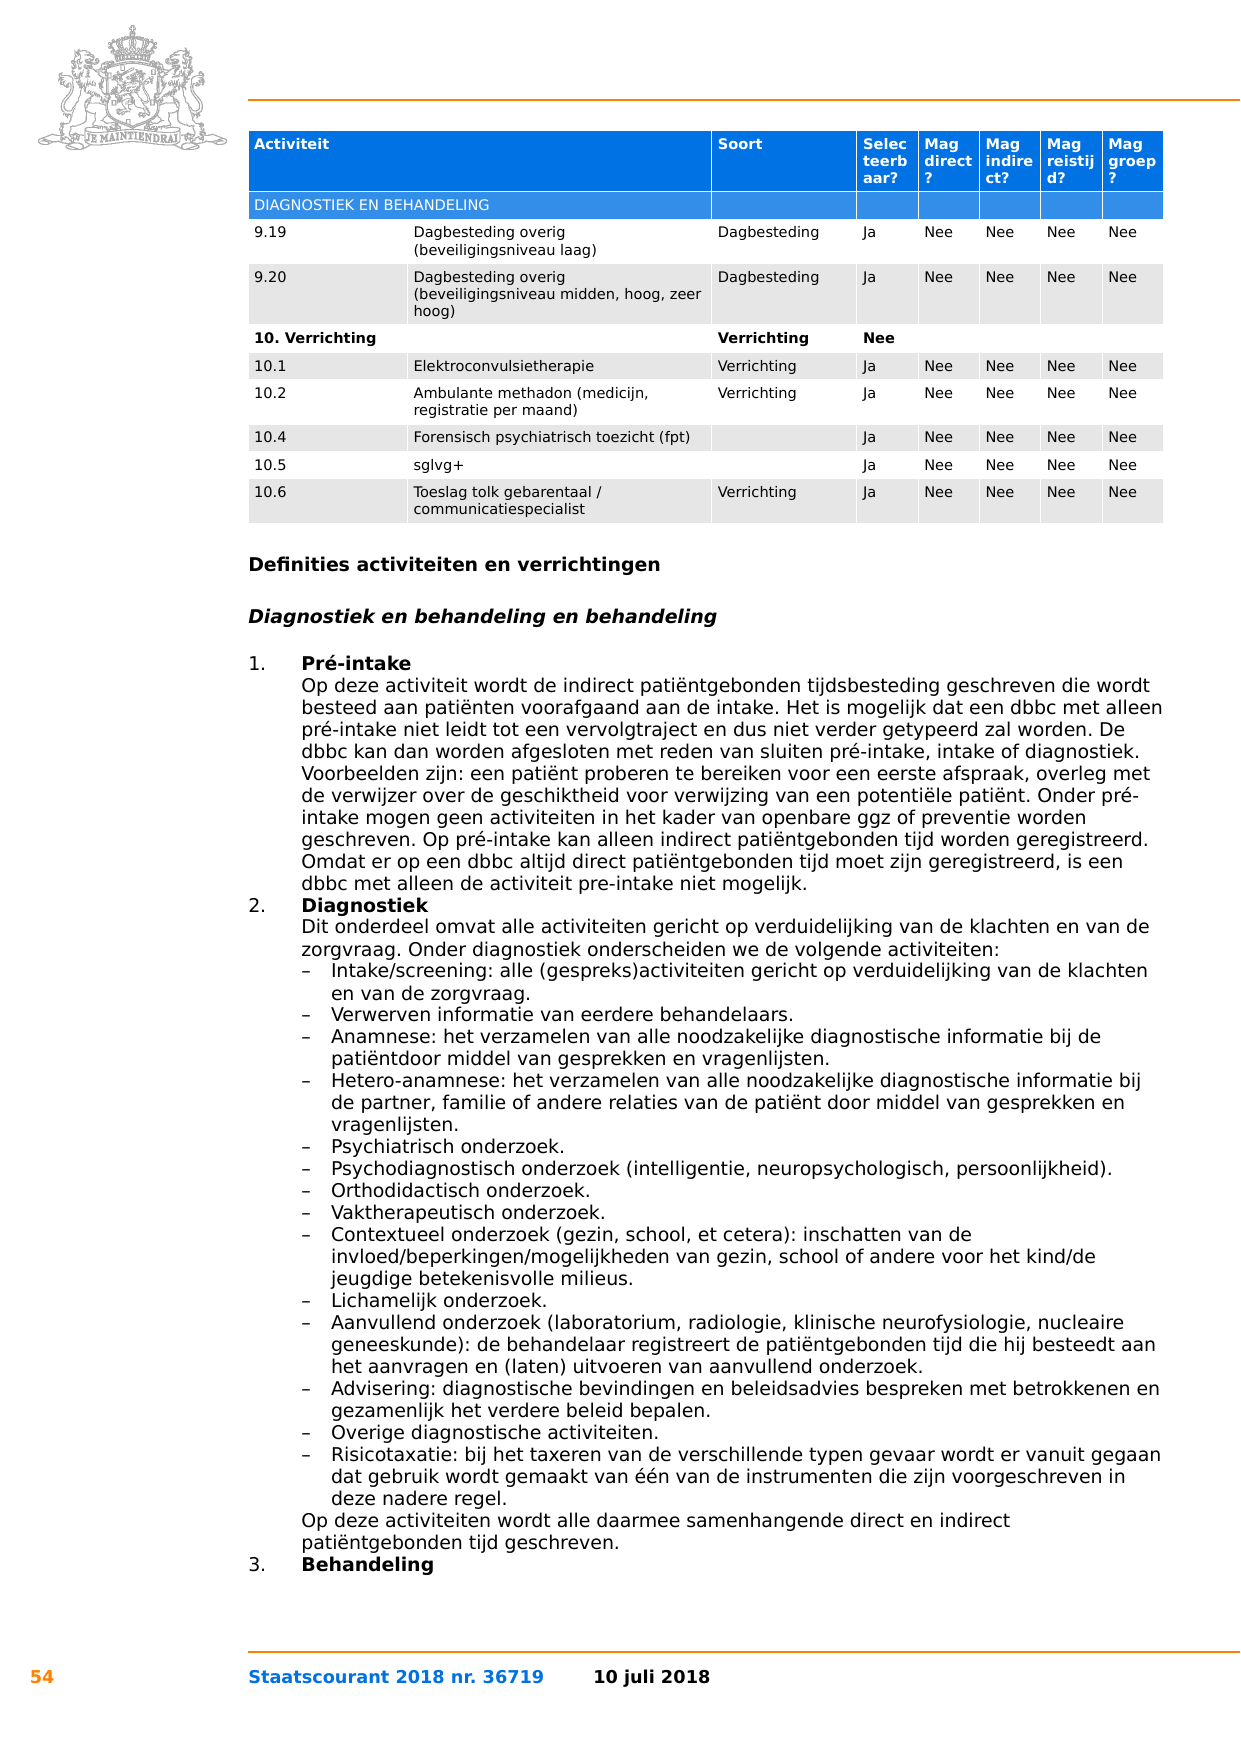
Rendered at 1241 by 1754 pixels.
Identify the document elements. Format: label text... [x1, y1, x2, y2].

table_cell Forensisch psychiatrisch toezicht (fpt) [408, 425, 711, 451]
table_cell DIAGNOSTIEK EN BEHANDELING [249, 192, 711, 219]
table_cell 10.4 [249, 425, 407, 451]
table_cell Nee [919, 452, 979, 478]
table_cell Verrichting [712, 353, 856, 379]
table_cell Nee [919, 220, 979, 263]
table_cell Nee [980, 220, 1040, 263]
table_cell Nee [980, 425, 1040, 451]
text 1. Pré-intake [248, 653, 1163, 675]
table_cell Ja [857, 264, 918, 324]
text 3. Behandeling [248, 1554, 1163, 1576]
table_cell Nee [1103, 380, 1163, 423]
text – Aanvullend onderzoek (laboratorium, radiologie, klinische neurofysiologie, nucleaire geneeskunde): de behandelaar registreert de patiëntgebonden tijd die hij besteedt aan het aanvragen en (laten) uitvoeren van aanvullend onderzoek. [301, 1312, 1163, 1378]
table_cell 10.5 [249, 452, 407, 478]
table_header Mag indirect? [980, 131, 1040, 191]
table_cell Nee [1103, 353, 1163, 379]
table_cell Nee [919, 479, 979, 523]
table_cell [980, 192, 1040, 219]
table_header Selecteerbaar? [857, 131, 918, 191]
table_cell Dagbesteding overig (beveiligingsniveau laag) [408, 220, 711, 263]
table_cell [919, 192, 979, 219]
text – Orthodidactisch onderzoek. [301, 1180, 1163, 1202]
picture [38, 25, 227, 150]
table_cell Elektroconvulsietherapie [408, 353, 711, 379]
table_cell Nee [1103, 425, 1163, 451]
text – Vaktherapeutisch onderzoek. [301, 1202, 1163, 1224]
table_header Soort [712, 131, 856, 191]
table_header Mag groep? [1103, 131, 1163, 191]
text – Lichamelijk onderzoek. [301, 1290, 1163, 1312]
table_cell Nee [1041, 264, 1102, 324]
table_cell 10.6 [249, 479, 407, 523]
table_cell Ja [857, 425, 918, 451]
table_cell Dagbesteding [712, 264, 856, 324]
table_cell Nee [1041, 380, 1102, 423]
table_header Mag reistijd? [1041, 131, 1102, 191]
table_cell Ja [857, 380, 918, 423]
text Op deze activiteiten wordt alle daarmee samenhangende direct en indirect patiëntgebonden tijd geschreven. [301, 1510, 1163, 1554]
text – Overige diagnostische activiteiten. [301, 1422, 1163, 1444]
table_cell 10. Verrichting [249, 325, 711, 352]
table_cell Ja [857, 452, 918, 478]
table_cell Nee [857, 325, 918, 352]
table_cell Nee [919, 353, 979, 379]
text – Psychodiagnostisch onderzoek (intelligentie, neuropsychologisch, persoonlijkheid). [301, 1158, 1163, 1180]
table_cell 9.19 [249, 220, 407, 263]
table_cell Nee [1041, 425, 1102, 451]
table_cell Nee [1103, 220, 1163, 263]
text – Risicotaxatie: bij het taxeren van de verschillende typen gevaar wordt er vanuit gegaan dat gebruik wordt gemaakt van één van de instrumenten die zijn voorgeschreven in deze nadere regel. [301, 1444, 1163, 1510]
table_cell [712, 425, 856, 451]
text – Contextueel onderzoek (gezin, school, et cetera): inschatten van de invloed/beperkingen/mogelijkheden van gezin, school of andere voor het kind/de jeugdige betekenisvolle milieus. [301, 1224, 1163, 1290]
table_cell sglvg+ [408, 452, 711, 478]
table_cell Nee [980, 380, 1040, 423]
table_cell Nee [1041, 353, 1102, 379]
table_cell Nee [980, 353, 1040, 379]
subtitle Diagnostiek en behandeling en behandeling [248, 606, 1163, 628]
table_cell [1103, 325, 1163, 352]
table_cell [1103, 192, 1163, 219]
table_cell Nee [980, 452, 1040, 478]
text – Anamnese: het verzamelen van alle noodzakelijke diagnostische informatie bij de patiëntdoor middel van gesprekken en vragenlijsten. [301, 1026, 1163, 1070]
table_cell Ja [857, 220, 918, 263]
text – Psychiatrisch onderzoek. [301, 1136, 1163, 1158]
text – Advisering: diagnostische bevindingen en beleidsadvies bespreken met betrokkenen en gezamenlijk het verdere beleid bepalen. [301, 1378, 1163, 1422]
table_cell Nee [919, 264, 979, 324]
table_cell Nee [980, 479, 1040, 523]
table_cell 9.20 [249, 264, 407, 324]
table_cell [980, 325, 1040, 352]
text – Intake/screening: alle (gespreks)activiteiten gericht op verduidelijking van de klachten en van de zorgvraag. [301, 960, 1163, 1004]
table_cell Nee [1041, 452, 1102, 478]
text Op deze activiteit wordt de indirect patiëntgebonden tijdsbesteding geschreven die wordt besteed aan patiënten voorafgaand aan de intake. Het is mogelijk dat een dbbc met alleen pré-intake niet leidt tot een vervolgtraject en dus niet verder getypeerd zal worden. De dbbc kan dan worden afgesloten met reden van sluiten pré-intake, intake of diagnostiek. Voorbeelden zijn: een patiënt proberen te bereiken voor een eerste afspraak, overleg met de verwijzer over de geschiktheid voor verwijzing van een potentiële patiënt. Onder pré-intake mogen geen activiteiten in het kader van openbare ggz of preventie worden geschreven. Op pré-intake kan alleen indirect patiëntgebonden tijd worden geregistreerd. Omdat er op een dbbc altijd direct patiëntgebonden tijd moet zijn geregistreerd, is een dbbc met alleen de activiteit pre-intake niet mogelijk. [301, 675, 1163, 894]
table_cell Ja [857, 479, 918, 523]
table_cell Dagbesteding overig (beveiligingsniveau midden, hoog, zeer hoog) [408, 264, 711, 324]
table_cell Dagbesteding [712, 220, 856, 263]
table_cell Nee [919, 380, 979, 423]
table_cell Nee [1041, 220, 1102, 263]
subtitle Definities activiteiten en verrichtingen [248, 554, 1163, 576]
table_cell [919, 325, 979, 352]
table_cell Nee [1103, 264, 1163, 324]
text 2. Diagnostiek [248, 894, 1163, 916]
table_header Activiteit [249, 131, 711, 191]
table_cell Ja [857, 353, 918, 379]
table_cell Nee [1103, 479, 1163, 523]
table_cell Verrichting [712, 325, 856, 352]
table_cell [857, 192, 918, 219]
table_cell 10.2 [249, 380, 407, 423]
table_cell 10.1 [249, 353, 407, 379]
table_cell Toeslag tolk gebarentaal / communicatiespecialist [408, 479, 711, 523]
table_cell Nee [980, 264, 1040, 324]
table_cell [1041, 192, 1102, 219]
table_cell Verrichting [712, 479, 856, 523]
table_cell Ambulante methadon (medicijn, registratie per maand) [408, 380, 711, 423]
text – Hetero-anamnese: het verzamelen van alle noodzakelijke diagnostische informatie bij de partner, familie of andere relaties van de patiënt door middel van gesprekken en vragenlijsten. [301, 1070, 1163, 1136]
table_cell Nee [919, 425, 979, 451]
table_header Mag direct? [919, 131, 979, 191]
text Dit onderdeel omvat alle activiteiten gericht op verduidelijking van de klachten en van de zorgvraag. Onder diagnostiek onderscheiden we de volgende activiteiten: [301, 916, 1163, 960]
table_cell Verrichting [712, 380, 856, 423]
table_cell Nee [1103, 452, 1163, 478]
table_cell [1041, 325, 1102, 352]
table_cell [712, 192, 856, 219]
table_cell Nee [1041, 479, 1102, 523]
text – Verwerven informatie van eerdere behandelaars. [301, 1004, 1163, 1026]
table_cell [712, 452, 856, 478]
